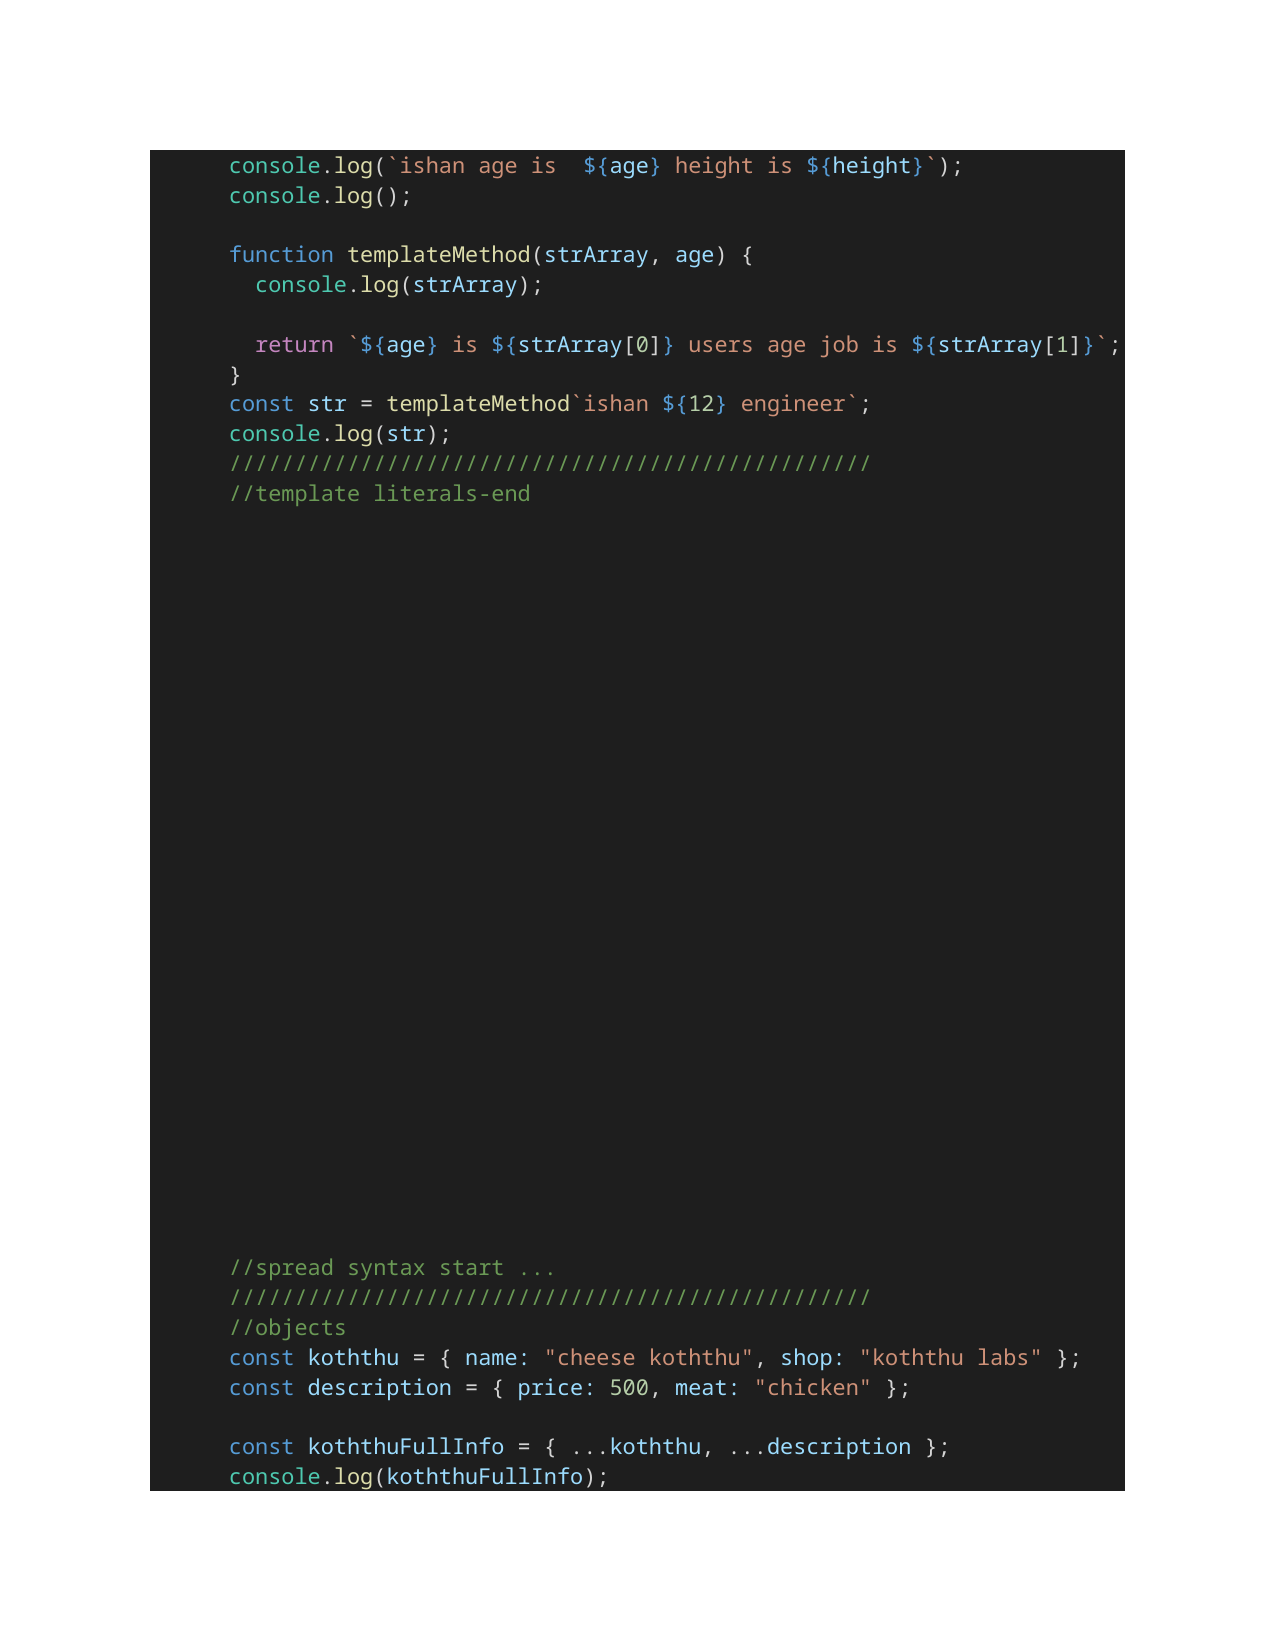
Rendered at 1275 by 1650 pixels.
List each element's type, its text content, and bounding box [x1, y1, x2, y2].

text } [150, 358, 1125, 388]
text const koththuFullInfo = { ...koththu, ...description }; [150, 1431, 1125, 1461]
text ///////////////////////////////////////////////// [150, 1282, 1125, 1312]
text const koththu = { name: "cheese koththu", shop: "koththu labs" }; [150, 1342, 1125, 1371]
text //template literals-end [150, 478, 1125, 507]
text console.log(koththuFullInfo); [150, 1461, 1125, 1491]
text console.log(str); [150, 418, 1125, 448]
text ///////////////////////////////////////////////// [150, 448, 1125, 478]
text function templateMethod(strArray, age) { [150, 239, 1125, 269]
text const str = templateMethod`ishan ${12} engineer`; [150, 388, 1125, 418]
text console.log(`ishan age is ${age} height is ${height}`); [150, 150, 1125, 180]
text //objects [150, 1312, 1125, 1342]
text console.log(); [150, 180, 1125, 209]
text //spread syntax start ... [150, 1252, 1125, 1282]
text const description = { price: 500, meat: "chicken" }; [150, 1371, 1125, 1401]
text console.log(strArray); [150, 269, 1125, 299]
text return `${age} is ${strArray[0]} users age job is ${strArray[1]}`; [150, 329, 1125, 358]
